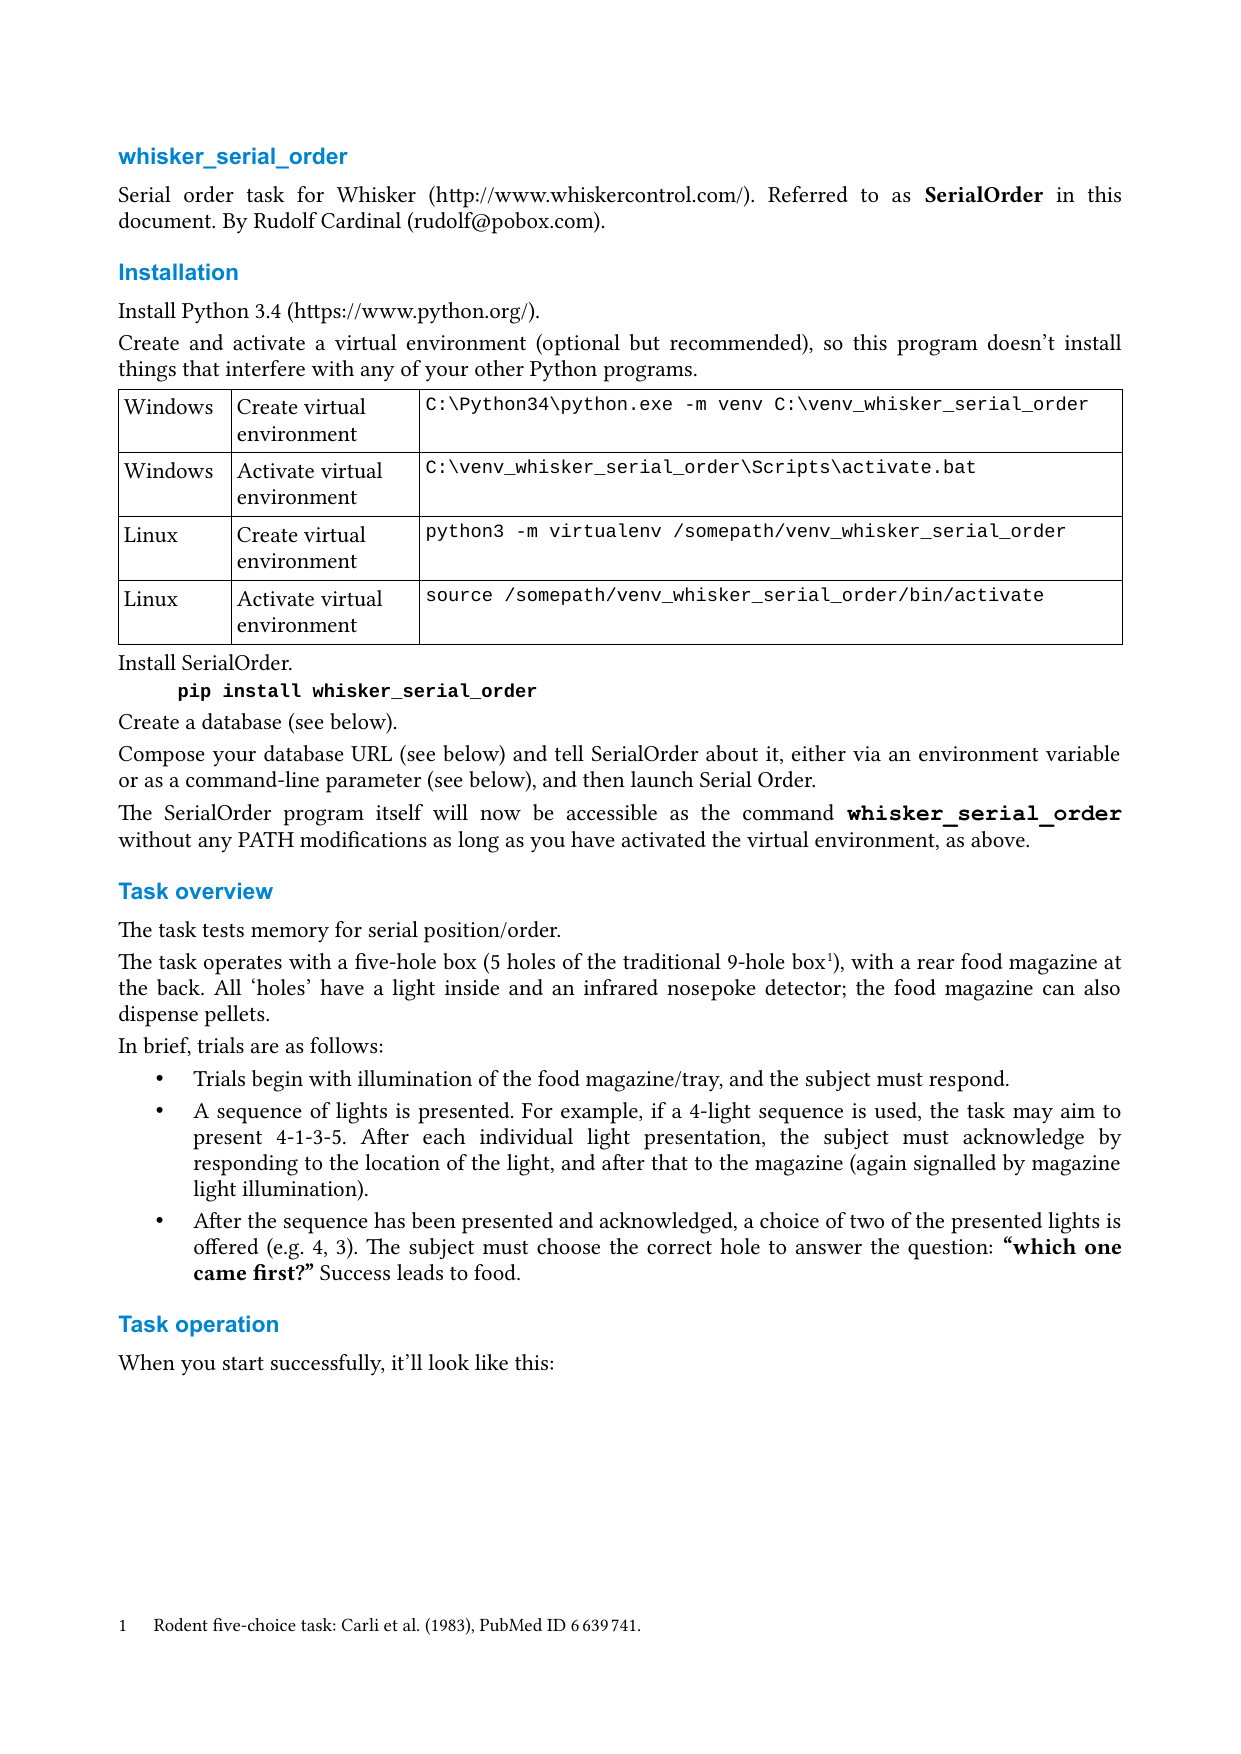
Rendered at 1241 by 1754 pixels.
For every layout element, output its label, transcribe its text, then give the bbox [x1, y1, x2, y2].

text The SerialOrder program itself will now be accessible as the command whisker_serial_order without any PATH modifications as long as you have activated the virtual environment, as above. [118, 799, 1122, 853]
table_cell Create virtual environment [232, 517, 419, 580]
table_cell python3 -m virtualenv /somepath/venv_whisker_serial_order [420, 517, 1122, 580]
subtitle Task operation [118, 1311, 1122, 1338]
text Compose your database URL (see below) and tell SerialOrder about it, either via an environment variable or as a command-line parameter (see below), and then launch Serial Order. [118, 741, 1122, 793]
text pip install whisker_serial_order [177, 682, 1122, 703]
table_header C:\Python34\python.exe -m venv C:\venv_whisker_serial_order [420, 390, 1122, 452]
table_cell source /somepath/venv_whisker_serial_order/bin/activate [420, 581, 1122, 644]
table_header Windows [119, 390, 231, 452]
text Create a database (see below). [118, 709, 1122, 735]
text The task tests memory for serial position/order. [118, 917, 1122, 943]
table_cell Activate virtual environment [232, 453, 419, 516]
table_header Create virtual environment [232, 390, 419, 452]
list After the sequence has been presented and acknowledged, a choice of two of the presented lights is offered (e.g. 4, 3). The subject must choose the correct hole to answer the question: “which one came first?” Success leads to food. [156, 1208, 1122, 1286]
text In brief, trials are as follows: [118, 1033, 1122, 1059]
table_cell Windows [119, 453, 231, 516]
text When you start successfully, it’ll look like this: [118, 1350, 1122, 1376]
table_cell Linux [119, 581, 231, 644]
subtitle whisker_serial_order [118, 143, 1122, 169]
table_cell Activate virtual environment [232, 581, 419, 644]
subtitle Task overview [118, 878, 1122, 904]
text Rodent five-choice task: Carli et al. (1983), PubMed ID 6639741. [118, 1614, 1122, 1636]
text Create and activate a virtual environment (optional but recommended), so this program doesn’t install things that interfere with any of your other Python programs. [118, 330, 1122, 382]
subtitle Installation [118, 259, 1122, 286]
text Install Python 3.4 (https://www.python.org/). [118, 298, 1122, 324]
text Install SerialOrder. [118, 650, 1122, 676]
table_cell C:\venv_whisker_serial_order\Scripts\activate.bat [420, 453, 1122, 516]
table_cell Linux [119, 517, 231, 580]
text The task operates with a five-hole box (5 holes of the traditional 9-hole box), with a rear food magazine at the back. All ‘holes’ have a light inside and an infrared nosepoke detector; the food magazine can also dispense pellets. [118, 949, 1122, 1027]
list A sequence of lights is presented. For example, if a 4-light sequence is used, the task may aim to present 4-1-3-5. After each individual light presentation, the subject must acknowledge by responding to the location of the light, and after that to the magazine (again signalled by magazine light illumination). [156, 1097, 1122, 1202]
text Serial order task for Whisker (http://www.whiskercontrol.com/). Referred to as SerialOrder in this document. By Rudolf Cardinal (rudolf@pobox.com). [118, 182, 1122, 234]
list Trials begin with illumination of the food magazine/tray, and the subject must respond. [156, 1065, 1122, 1092]
